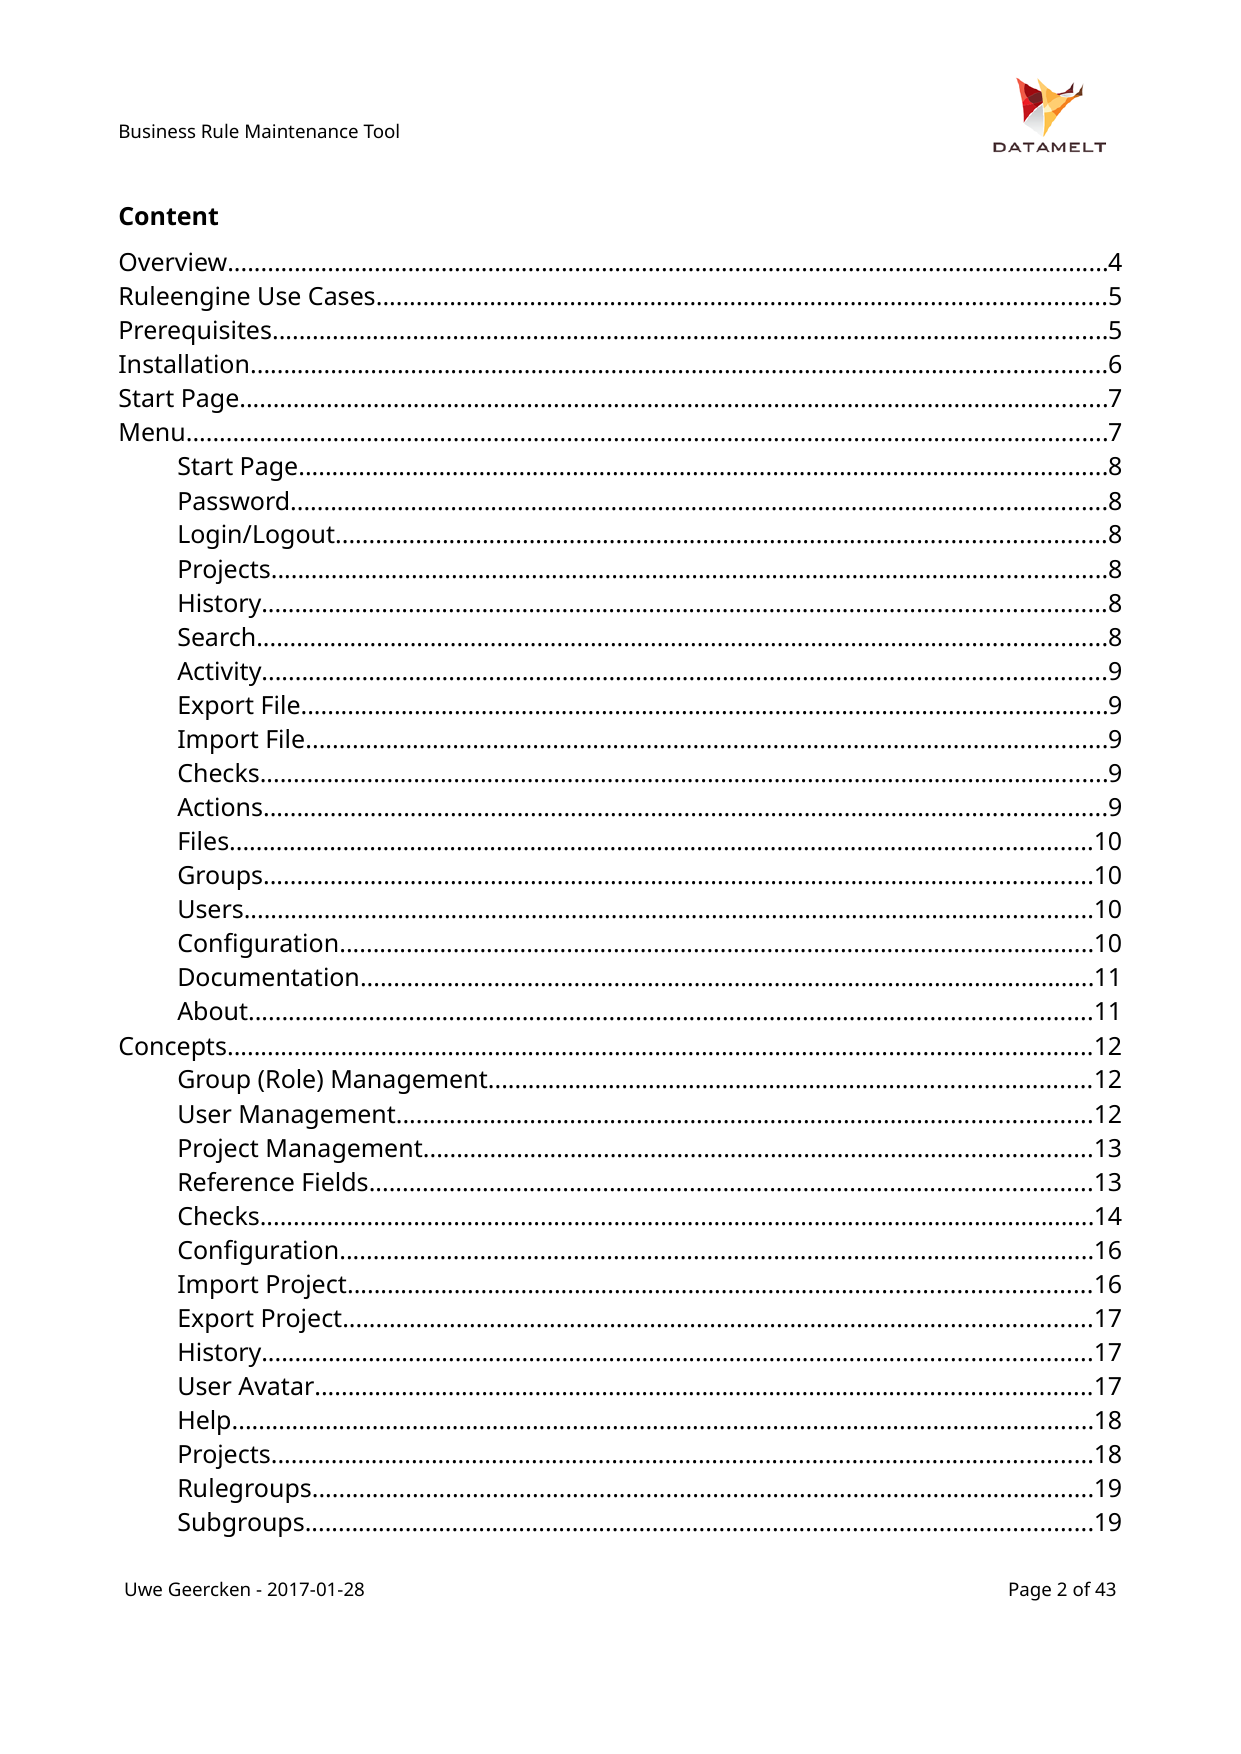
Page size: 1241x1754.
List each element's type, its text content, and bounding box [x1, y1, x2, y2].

text Password 8 [177, 483, 1122, 517]
text Menu 7 [118, 415, 1122, 449]
text User Management 12 [177, 1096, 1122, 1130]
text Import Project 16 [177, 1267, 1122, 1301]
text Start Page 8 [177, 449, 1122, 483]
text Configuration 16 [177, 1232, 1122, 1267]
text Files 10 [177, 824, 1122, 858]
text Concepts 12 [118, 1028, 1122, 1062]
subtitle Content [118, 198, 1122, 232]
text Help 18 [177, 1403, 1122, 1437]
text Start Page 7 [118, 381, 1122, 415]
text Project Management 13 [177, 1130, 1122, 1164]
text Export Project 17 [177, 1301, 1122, 1335]
picture [992, 69, 1107, 160]
text History 8 [177, 585, 1122, 619]
text Installation 6 [118, 347, 1122, 381]
text Overview 4 [118, 245, 1122, 279]
text Groups 10 [177, 858, 1122, 892]
text Checks 14 [177, 1198, 1122, 1232]
text Configuration 10 [177, 926, 1122, 960]
text Prerequisites 5 [118, 313, 1122, 347]
text Import File 9 [177, 722, 1122, 756]
text Group (Role) Management 12 [177, 1062, 1122, 1096]
text History 17 [177, 1335, 1122, 1369]
text Activity 9 [177, 653, 1122, 687]
text Users 10 [177, 892, 1122, 926]
text Actions 9 [177, 790, 1122, 824]
text About 11 [177, 994, 1122, 1028]
text Login/Logout 8 [177, 517, 1122, 551]
text Ruleengine Use Cases 5 [118, 279, 1122, 313]
text User Avatar 17 [177, 1369, 1122, 1403]
text Checks 9 [177, 756, 1122, 790]
text Search 8 [177, 619, 1122, 653]
text Rulegroups 19 [177, 1471, 1122, 1505]
text Projects 18 [177, 1437, 1122, 1471]
text Projects 8 [177, 551, 1122, 585]
text Reference Fields 13 [177, 1164, 1122, 1198]
text Documentation 11 [177, 960, 1122, 994]
text Export File 9 [177, 687, 1122, 722]
text Subgroups 19 [177, 1505, 1122, 1539]
